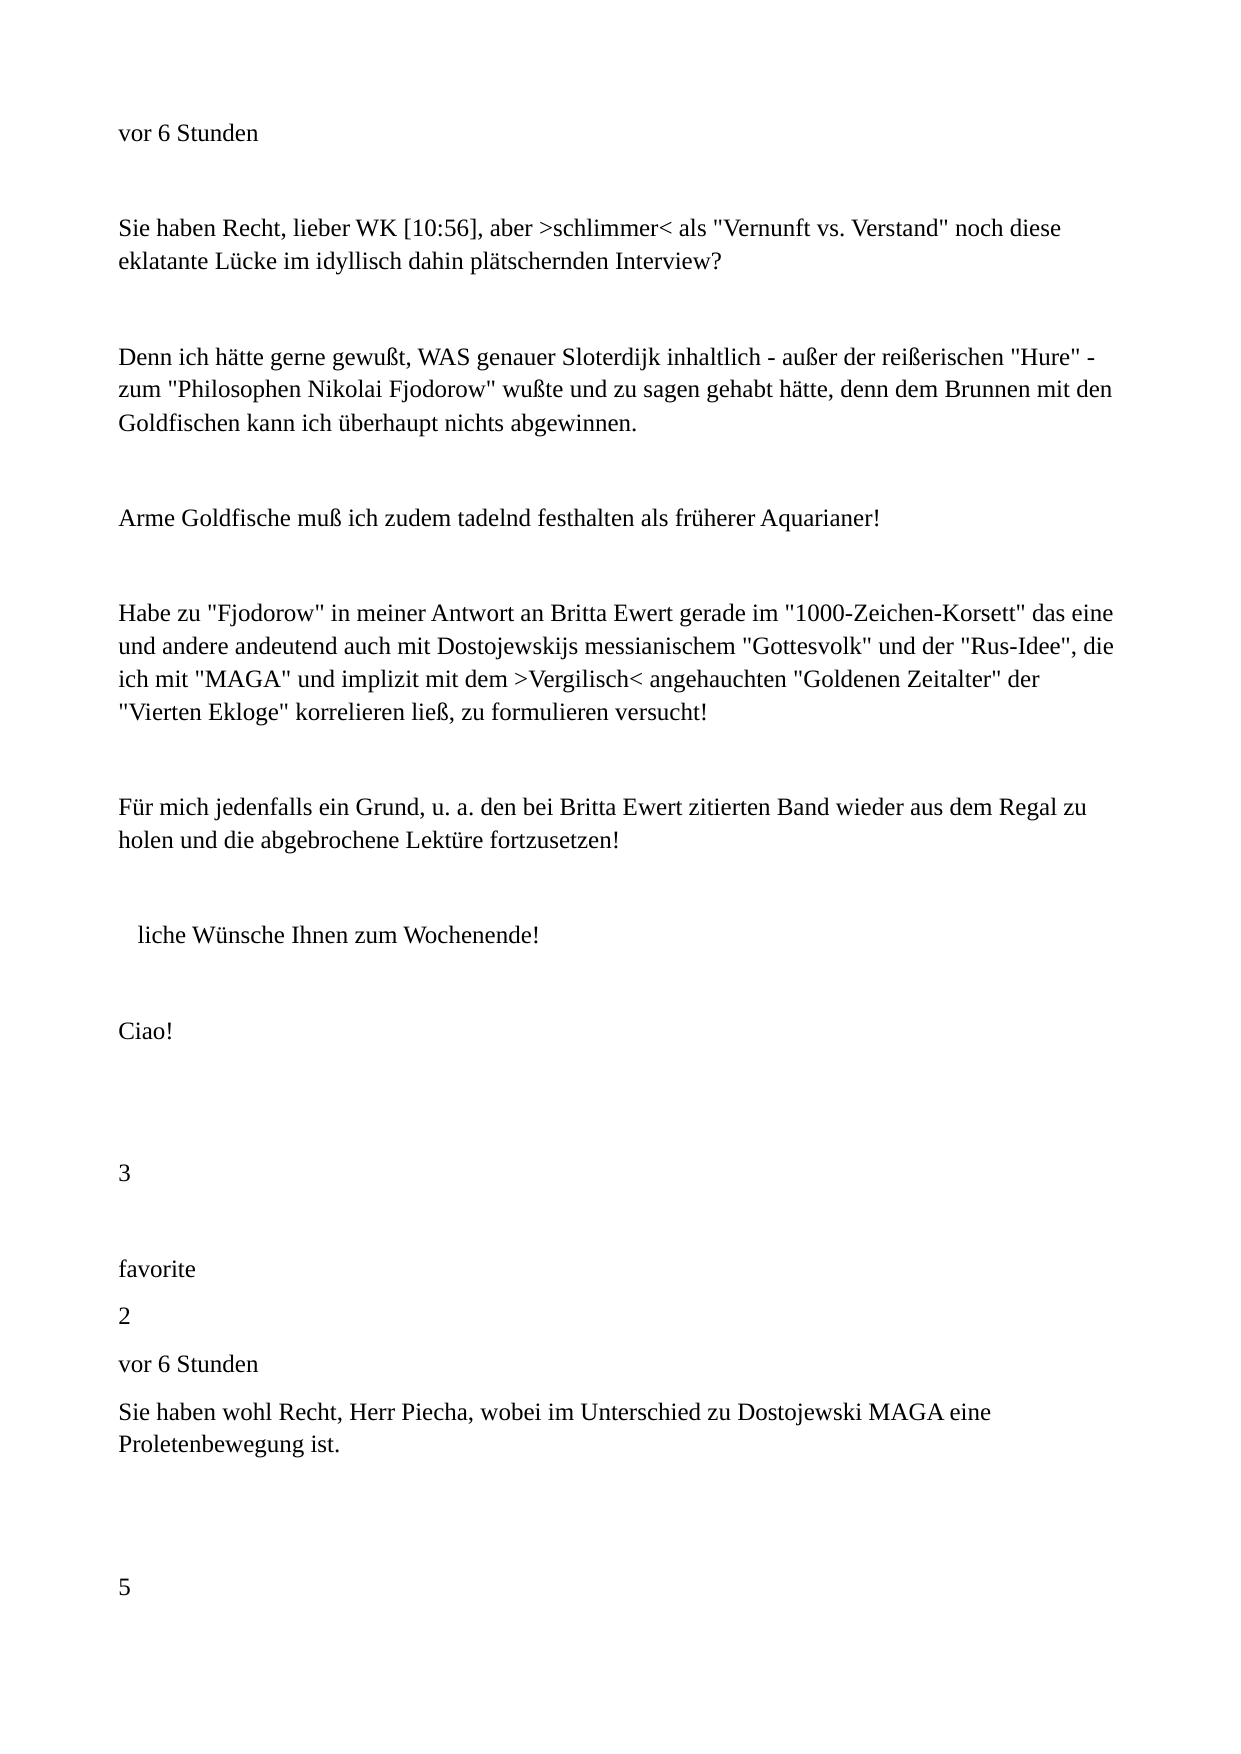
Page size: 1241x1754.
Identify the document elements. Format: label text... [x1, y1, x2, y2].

text favorite [118, 1254, 1122, 1282]
text Für mich jedenfalls ein Grund, u. a. den bei Britta Ewert zitierten Band wieder aus dem Regal zu holen und die abgebrochene Lektüre fortzusetzen! [118, 792, 1122, 854]
text Denn ich hätte gerne gewußt, WAS genauer Sloterdijk inhaltlich - außer der reißerischen "Hure" - zum "Philosophen Nikolai Fjodorow" wußte und zu sagen gehabt hätte, denn dem Brunnen mit den Goldfischen kann ich überhaupt nichts abgewinnen. [118, 342, 1122, 436]
text 2 [118, 1301, 1122, 1330]
text Ciao! [118, 1016, 1122, 1044]
text vor 6 Stunden [118, 1349, 1122, 1378]
text Arme Goldfische muß ich zudem tadelnd festhalten als früherer Aquarianer! [118, 503, 1122, 532]
text Habe zu "Fjodorow" in meiner Antwort an Britta Ewert gerade im "1000-Zeichen-Korsett" das eine und andere andeutend auch mit Dostojewskijs messianischem "Gottesvolk" und der "Rus-Idee", die ich mit "MAGA" und implizit mit dem >Vergilisch< angehauchten "Goldenen Zeitalter" der "Vierten Ekloge" korrelieren ließ, zu formulieren versucht! [118, 598, 1122, 726]
text 5 [118, 1572, 1122, 1601]
text 💖liche Wünsche Ihnen zum Wochenende! [118, 921, 1122, 949]
text vor 6 Stunden [118, 118, 1122, 147]
text 3 [118, 1158, 1122, 1187]
text Sie haben wohl Recht, Herr Piecha, wobei im Unterschied zu Dostojewski MAGA eine Proletenbewegung ist. [118, 1397, 1122, 1458]
text Sie haben Recht, lieber WK [10:56], aber >schlimmer< als "Vernunft vs. Verstand" noch diese eklatante Lücke im idyllisch dahin plätschernden Interview? [118, 213, 1122, 275]
